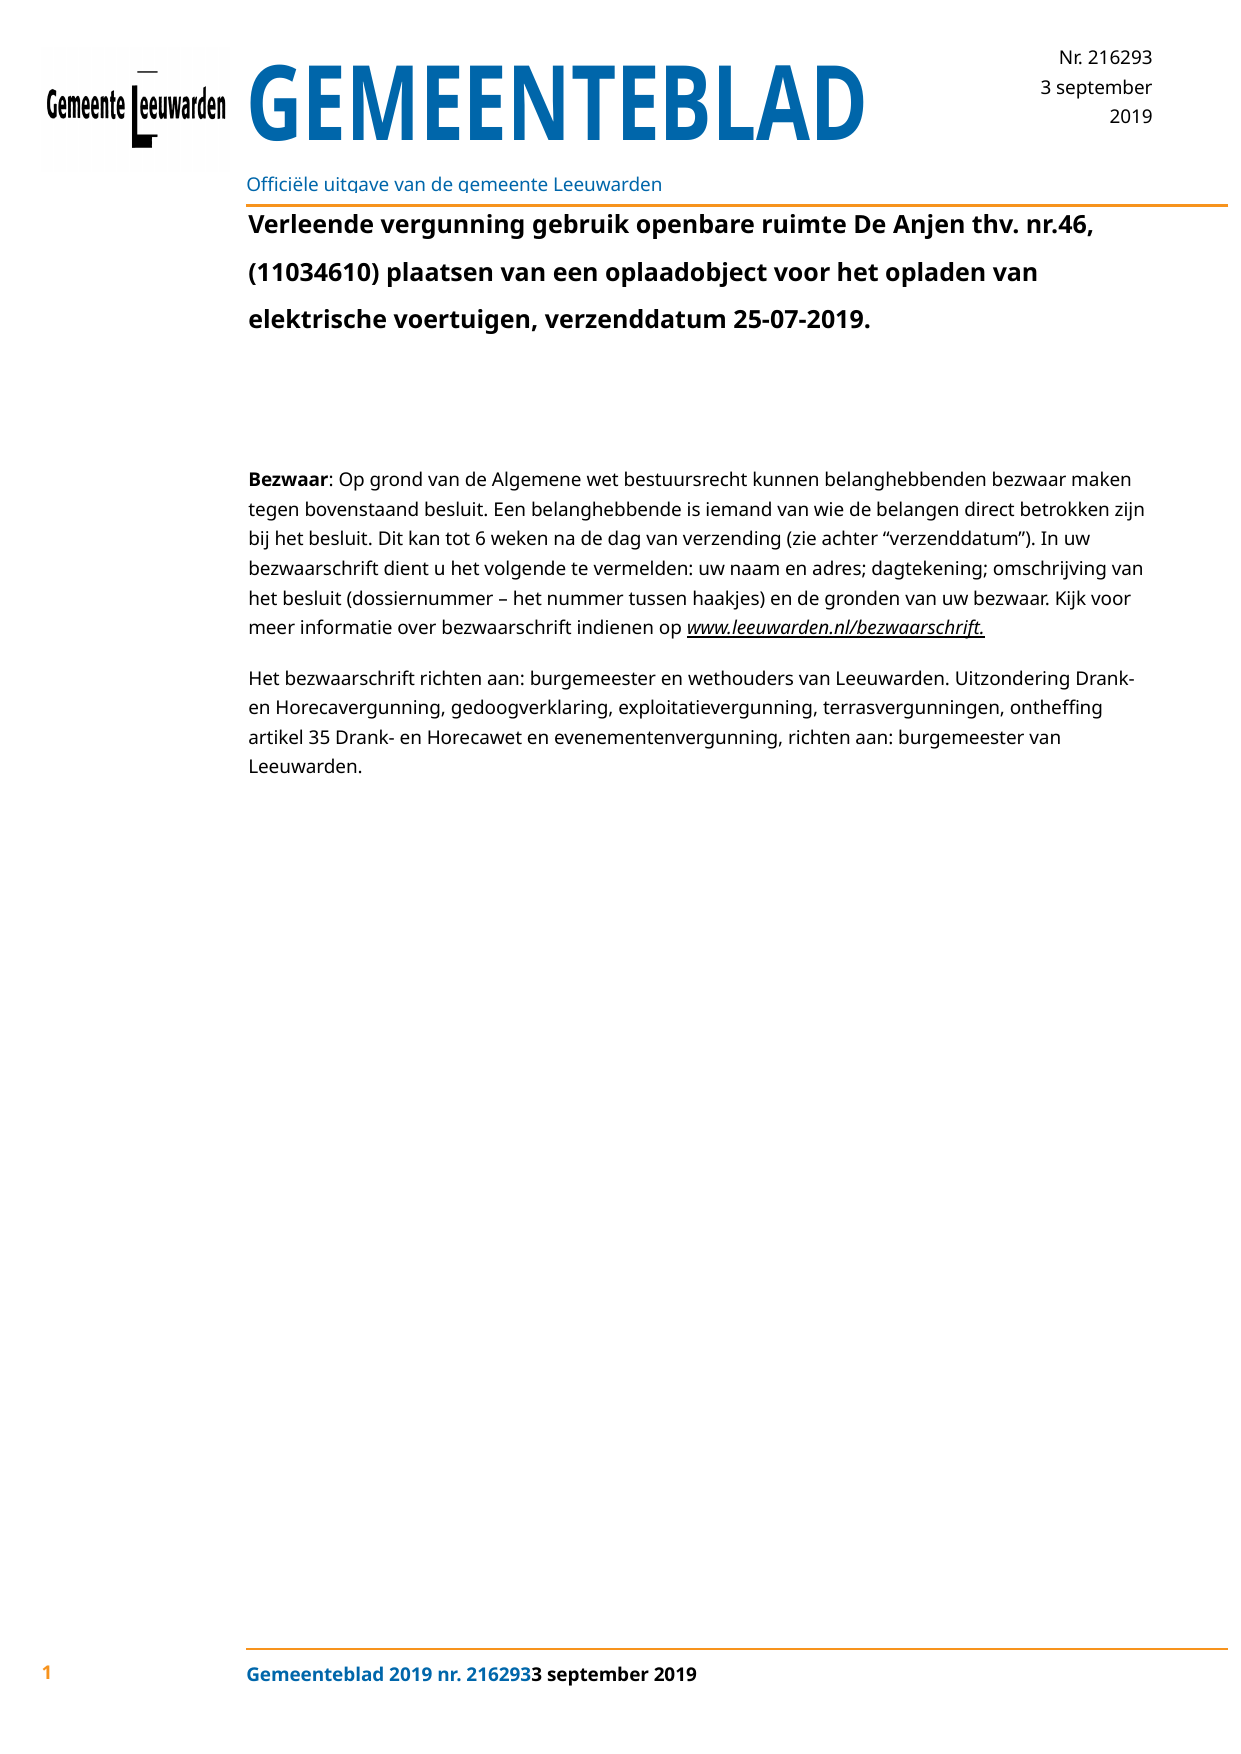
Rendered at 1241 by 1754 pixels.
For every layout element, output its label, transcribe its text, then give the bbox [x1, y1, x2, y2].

text Bezwaar: Op grond van de Algemene wet bestuursrecht kunnen belanghebbenden bezwaar maken tegen bovenstaand besluit. Een belanghebbende is iemand van wie de belangen direct betrokken zijn bij het besluit. Dit kan tot 6 weken na de dag van verzending (zie achter “verzenddatum”). In uw bezwaarschrift dient u het volgende te vermelden: uw naam en adres; dagtekening; omschrijving van het besluit (dossiernummer – het nummer tussen haakjes) en de gronden van uw bezwaar. Kijk voor meer informatie over bezwaarschrift indienen op www.leeuwarden.nl/bezwaarschrift. [248, 466, 1152, 640]
text Verleende vergunning gebruik openbare ruimte De Anjen thv. nr.46, (11034610) plaatsen van een oplaadobject voor het opladen van elektrische voertuigen, verzenddatum 25-07-2019. [248, 207, 1152, 336]
picture [41, 47, 231, 172]
text Het bezwaarschrift richten aan: burgemeester en wethouders van Leeuwarden. Uitzondering Drank- en Horecavergunning, gedoogverklaring, exploitatievergunning, terrasvergunningen, ontheffing artikel 35 Drank- en Horecawet en evenementenvergunning, richten aan: burgemeester van Leeuwarden. [248, 665, 1152, 779]
